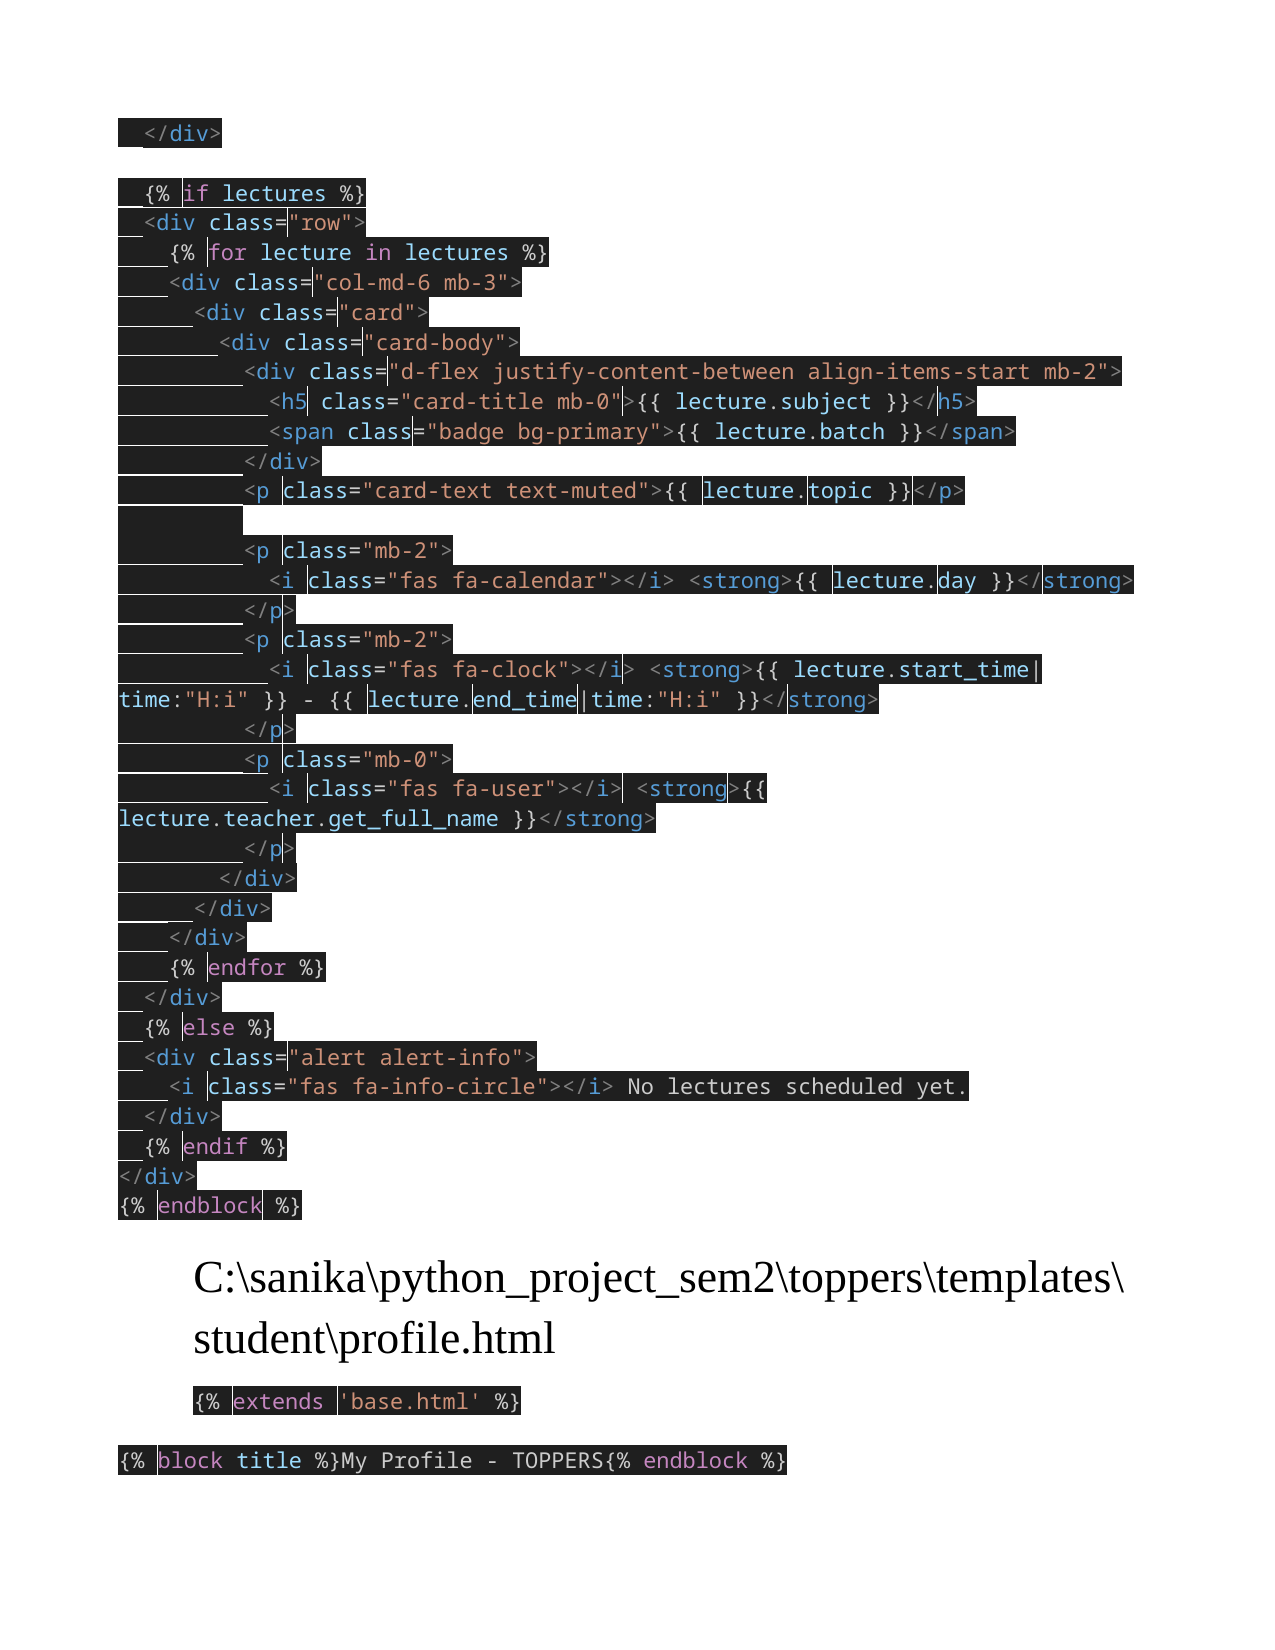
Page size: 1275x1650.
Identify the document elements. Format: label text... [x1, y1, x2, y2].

text {% endif %} [118, 1131, 1157, 1161]
text <div class="card-body"> [118, 327, 1157, 356]
text <span class="badge bg-primary">{{ lecture.batch }}</span> [118, 416, 1157, 446]
text {% endblock %} [118, 1190, 1157, 1220]
text <div class="row"> [118, 207, 1157, 237]
text <p class="mb-2"> [118, 624, 1157, 654]
text </div> [118, 863, 1157, 892]
text <div class="card"> [118, 297, 1157, 327]
text </div> [118, 922, 1157, 952]
text </p> [118, 833, 1157, 863]
text <p class="mb-2"> [118, 535, 1157, 565]
text <p class="mb-0"> [118, 743, 1157, 773]
text <div class="d-flex justify-content-between align-items-start mb-2"> [118, 356, 1157, 386]
text <i class="fas fa-clock"></i> <strong>{{ lecture.start_time|time:"H:i" }} - {{ lecture.end_time|time:"H:i" }}</strong> [118, 654, 1157, 714]
text {% endfor %} [118, 952, 1157, 982]
text </p> [118, 594, 1157, 624]
text <h5 class="card-title mb-0">{{ lecture.subject }}</h5> [118, 386, 1157, 416]
list C:\sanika\python_project_sem2\toppers\templates\student\profile.html [156, 1250, 1157, 1363]
text </p> [118, 714, 1157, 743]
text </div> [118, 446, 1157, 476]
text </div> [118, 1161, 1157, 1190]
text </div> [118, 1101, 1157, 1131]
text {% block title %}My Profile - TOPPERS{% endblock %} [118, 1445, 1157, 1475]
text {% else %} [118, 1012, 1157, 1041]
text <div class="col-md-6 mb-3"> [118, 267, 1157, 297]
text <i class="fas fa-calendar"></i> <strong>{{ lecture.day }}</strong> [118, 565, 1157, 594]
text {% for lecture in lectures %} [118, 237, 1157, 267]
text </div> [118, 118, 1157, 148]
text </div> [118, 892, 1157, 922]
text {% if lectures %} [118, 178, 1157, 207]
text <i class="fas fa-info-circle"></i> No lectures scheduled yet. [118, 1071, 1157, 1101]
list {% extends 'base.html' %} [156, 1386, 1157, 1415]
text <i class="fas fa-user"></i> <strong>{{ lecture.teacher.get_full_name }}</strong> [118, 773, 1157, 833]
text <p class="card-text text-muted">{{ lecture.topic }}</p> [118, 476, 1157, 505]
text <div class="alert alert-info"> [118, 1041, 1157, 1071]
text </div> [118, 982, 1157, 1012]
